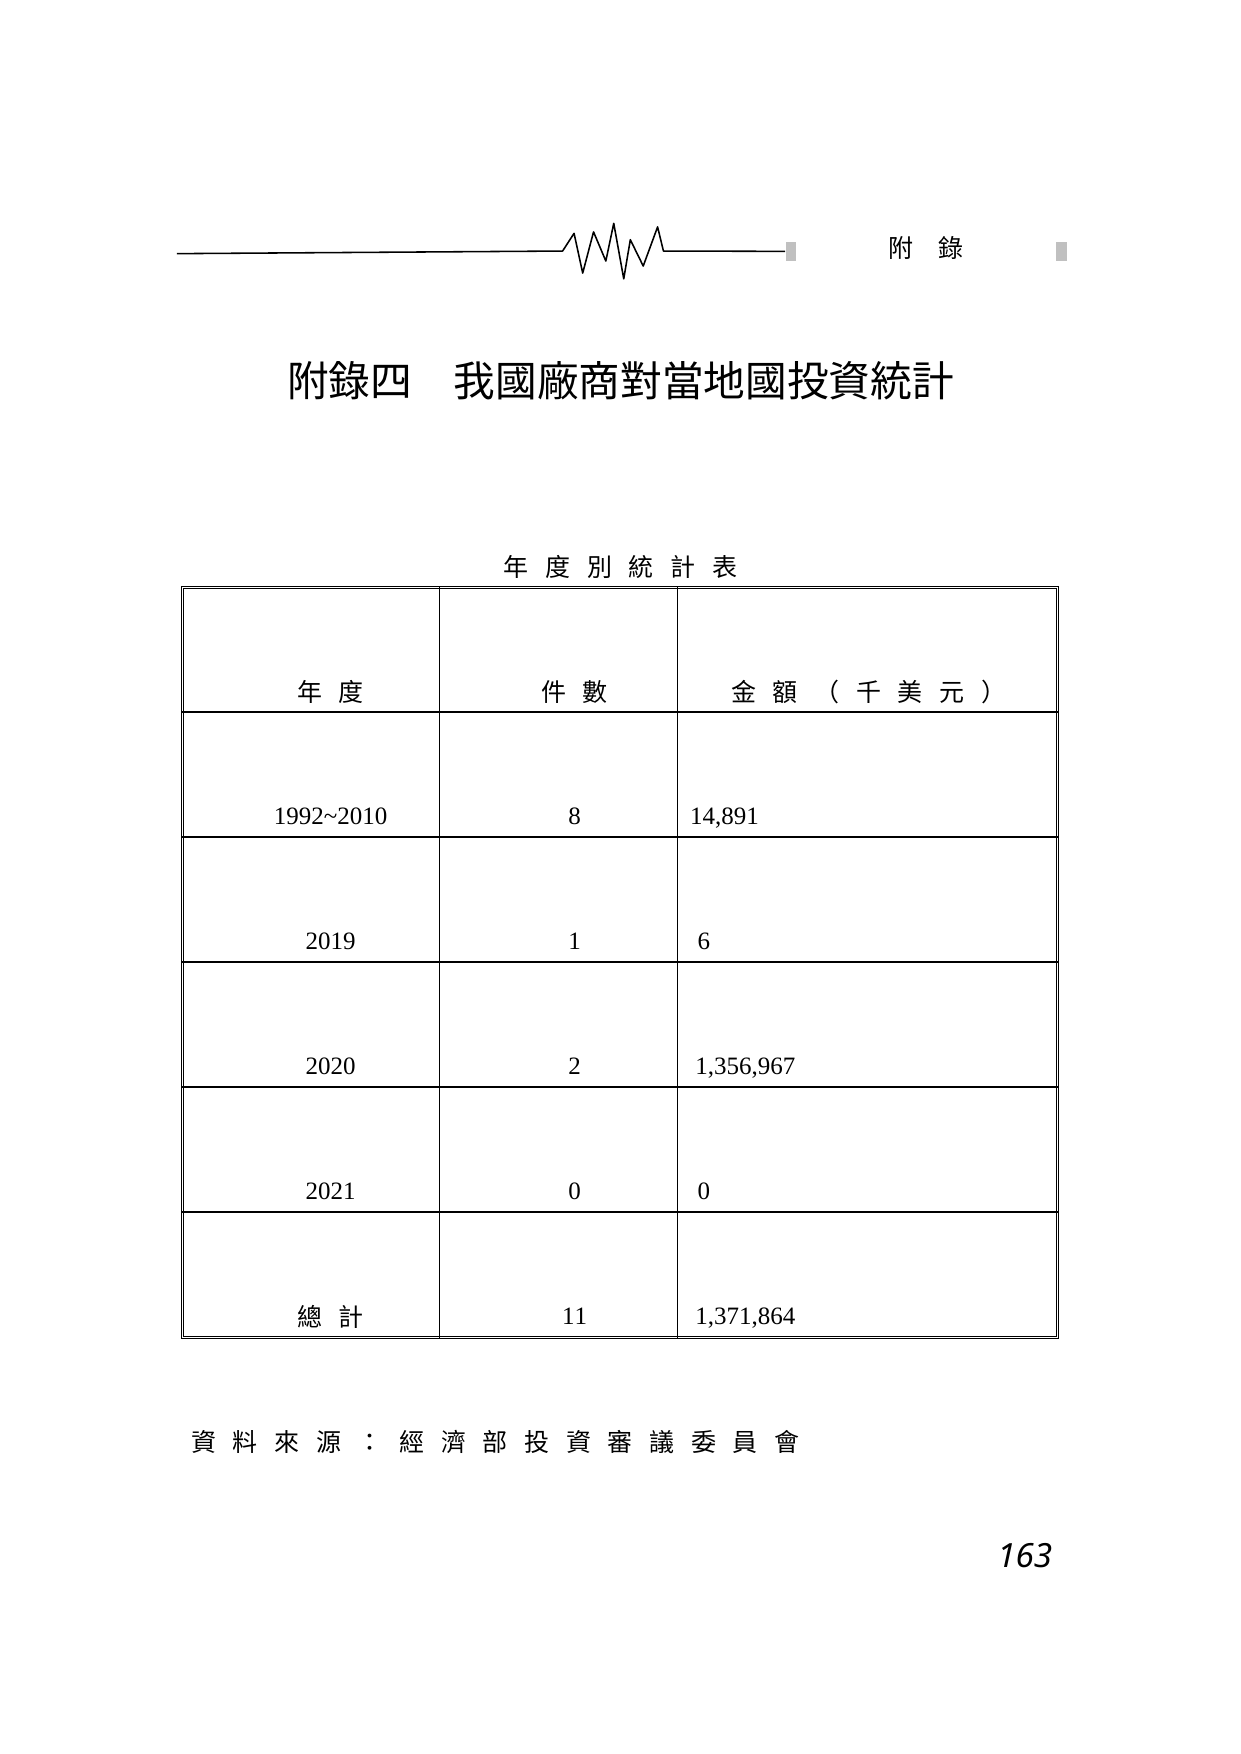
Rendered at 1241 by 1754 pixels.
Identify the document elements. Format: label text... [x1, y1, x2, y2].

table_cell 11 [440, 1213, 677, 1336]
table_cell 2 [440, 963, 677, 1086]
table_cell 6 [678, 838, 1056, 961]
table_cell 1,356,967 [678, 963, 1056, 1086]
table_cell 總計 [184, 1213, 439, 1336]
table_cell 0 [678, 1088, 1056, 1211]
text 資料來源：經濟部投資審議委員會 [183, 1398, 1058, 1461]
table_cell 14,891 [678, 713, 1056, 836]
table_cell 0 [440, 1088, 677, 1211]
table_cell 1992~2010 [184, 713, 439, 836]
text 附錄四 我國廠商對當地國投資統計 [183, 336, 1058, 398]
table_cell 1 [440, 838, 677, 961]
table_cell 2021 [184, 1088, 439, 1211]
table_cell 2019 [184, 838, 439, 961]
table_header 金額（千美元） [678, 589, 1056, 711]
table_header 年度 [184, 589, 439, 711]
table_cell 8 [440, 713, 677, 836]
table_header 件數 [440, 589, 677, 711]
text 年度別統計表 [183, 523, 1058, 586]
table_cell 1,371,864 [678, 1213, 1056, 1336]
table_cell 2020 [184, 963, 439, 1086]
